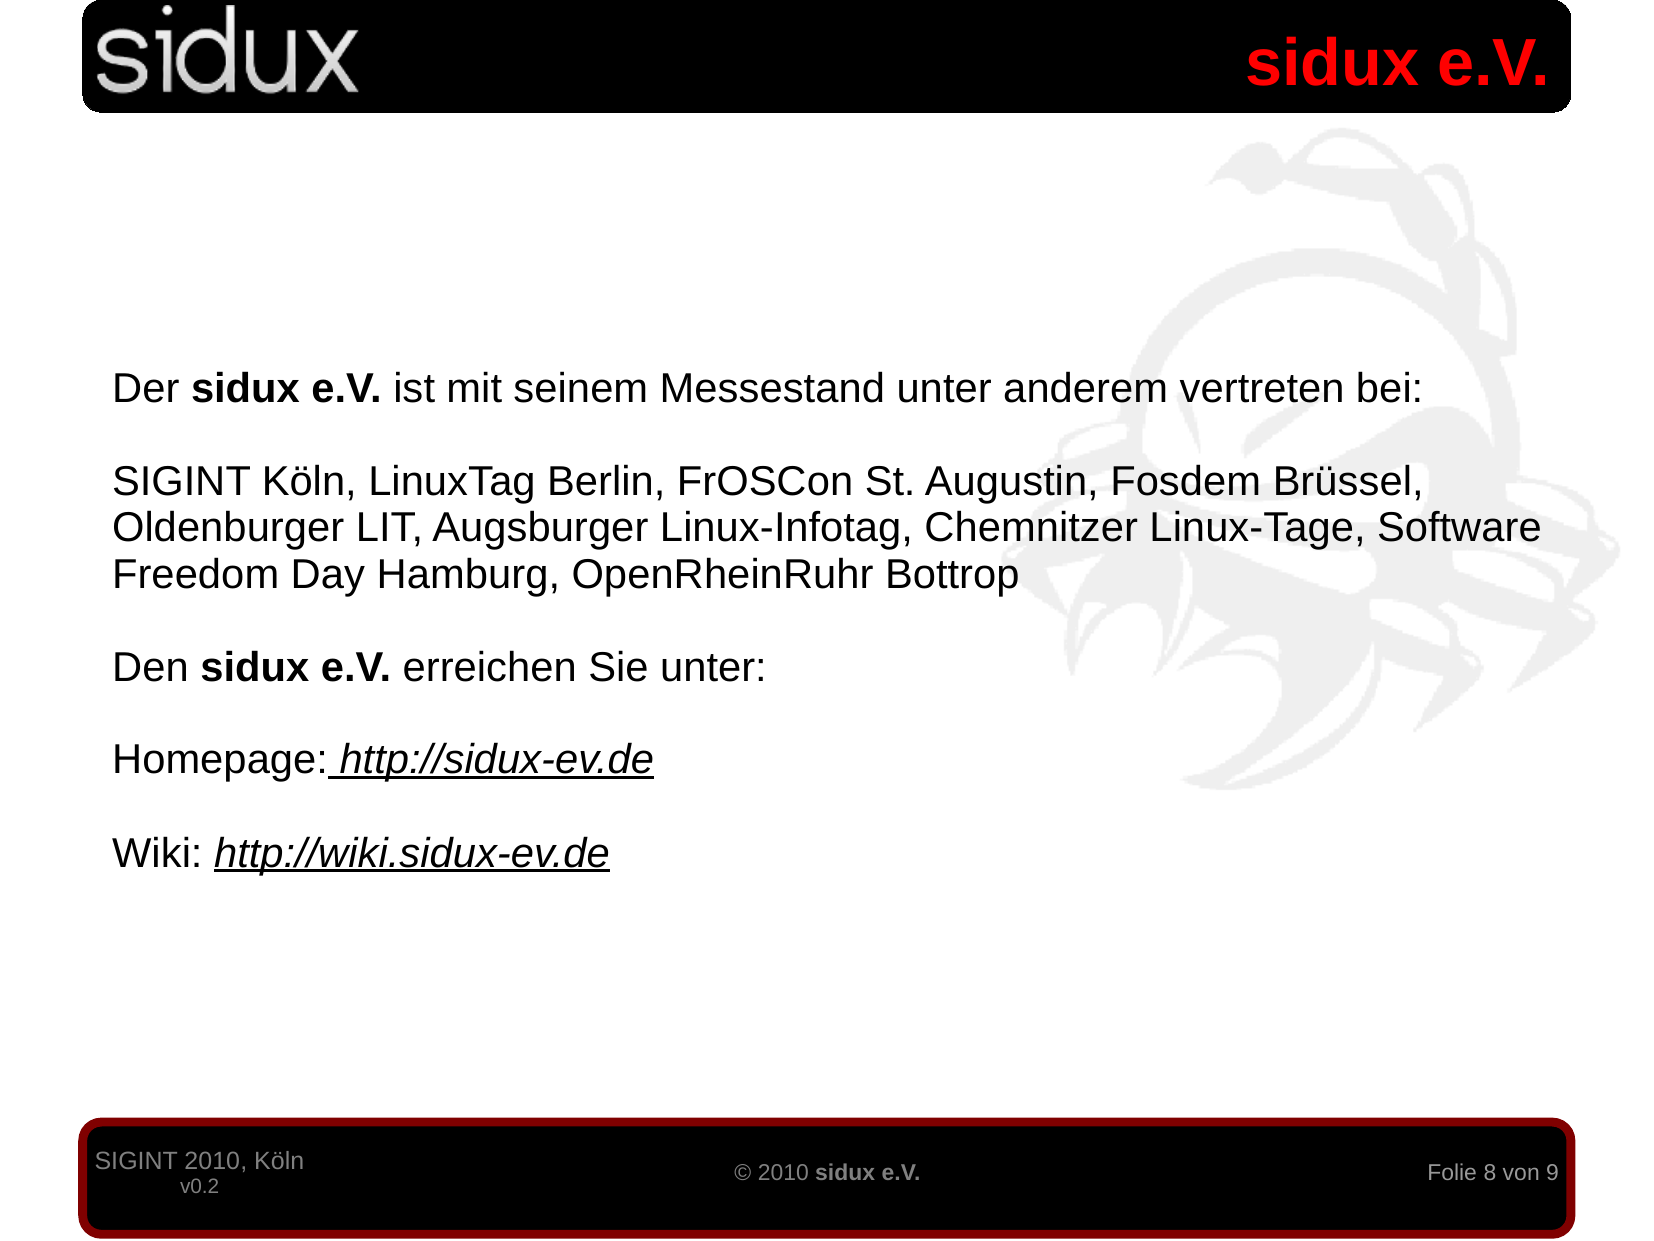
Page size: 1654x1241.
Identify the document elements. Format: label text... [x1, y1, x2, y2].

text_box sidux e.V. [354, 17, 1565, 108]
text_box Der sidux e.V. ist mit seinem Messestand unter anderem vertreten bei: SIGINT Köln, LinuxTag Berlin, FrOSCon St. Augustin, Fosdem Brüssel, Oldenburger LIT, Augsburger Linux-Infotag, Chemnitzer Linux-Tage, Software Freedom Day Hamburg, OpenRheinRuhr Bottrop Den sidux e.V. erreichen Sie unter: Homepage: http://sidux-ev.de Wiki: http://wiki.sidux-ev.de [82, 147, 1573, 1093]
picture [93, 5, 418, 106]
picture [997, 122, 1625, 798]
